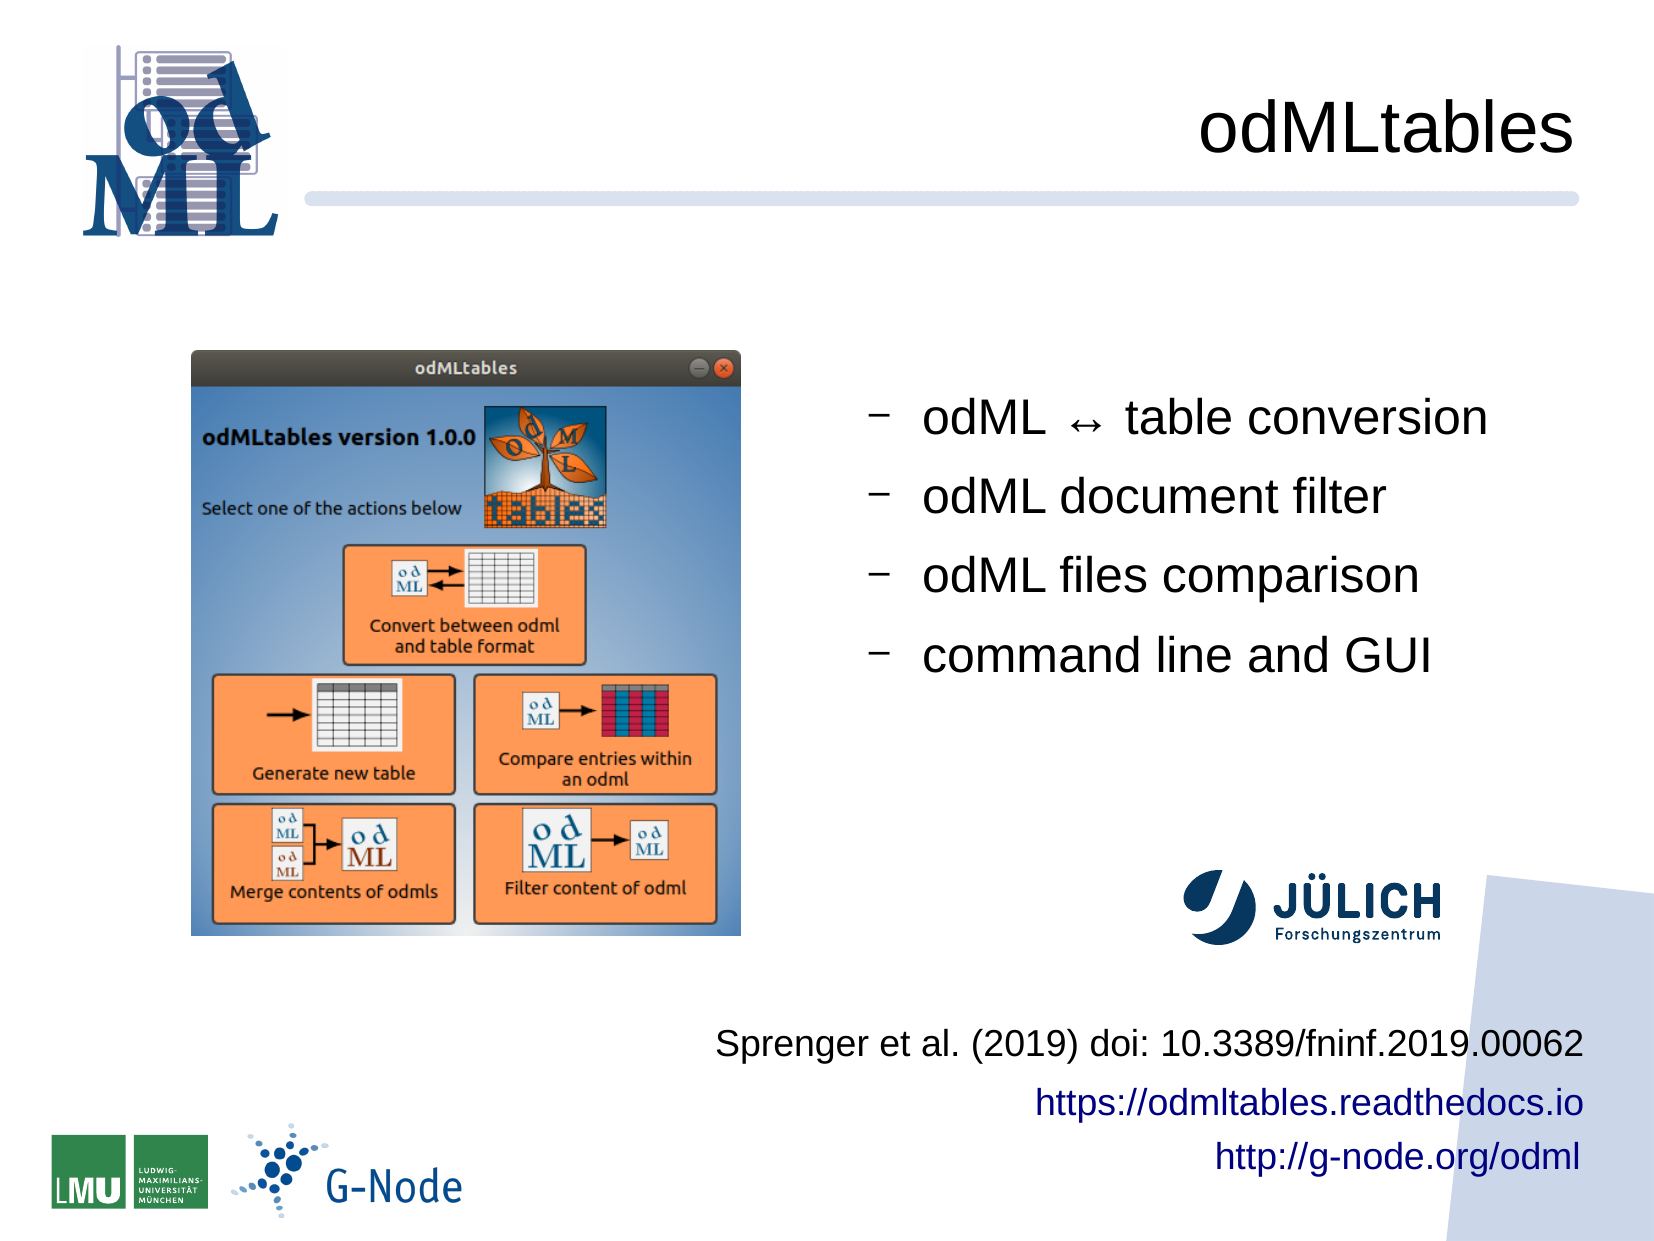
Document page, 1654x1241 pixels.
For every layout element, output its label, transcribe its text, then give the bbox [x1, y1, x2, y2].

text_box odMLtables [87, 30, 1576, 226]
text_box http://g-node.org/odml [1200, 1128, 1606, 1189]
list odML ↔ table conversion odML document filter odML files comparison command line and GUI [780, 388, 1549, 707]
picture [1183, 870, 1441, 946]
text_box https://odmltables.readthedocs.io [1020, 1080, 1600, 1131]
text_box Sprenger et al. (2019) doi: 10.3389/fninf.2019.00062 [693, 1015, 1600, 1080]
picture [191, 350, 741, 936]
picture [82, 45, 286, 238]
picture [230, 1123, 467, 1219]
